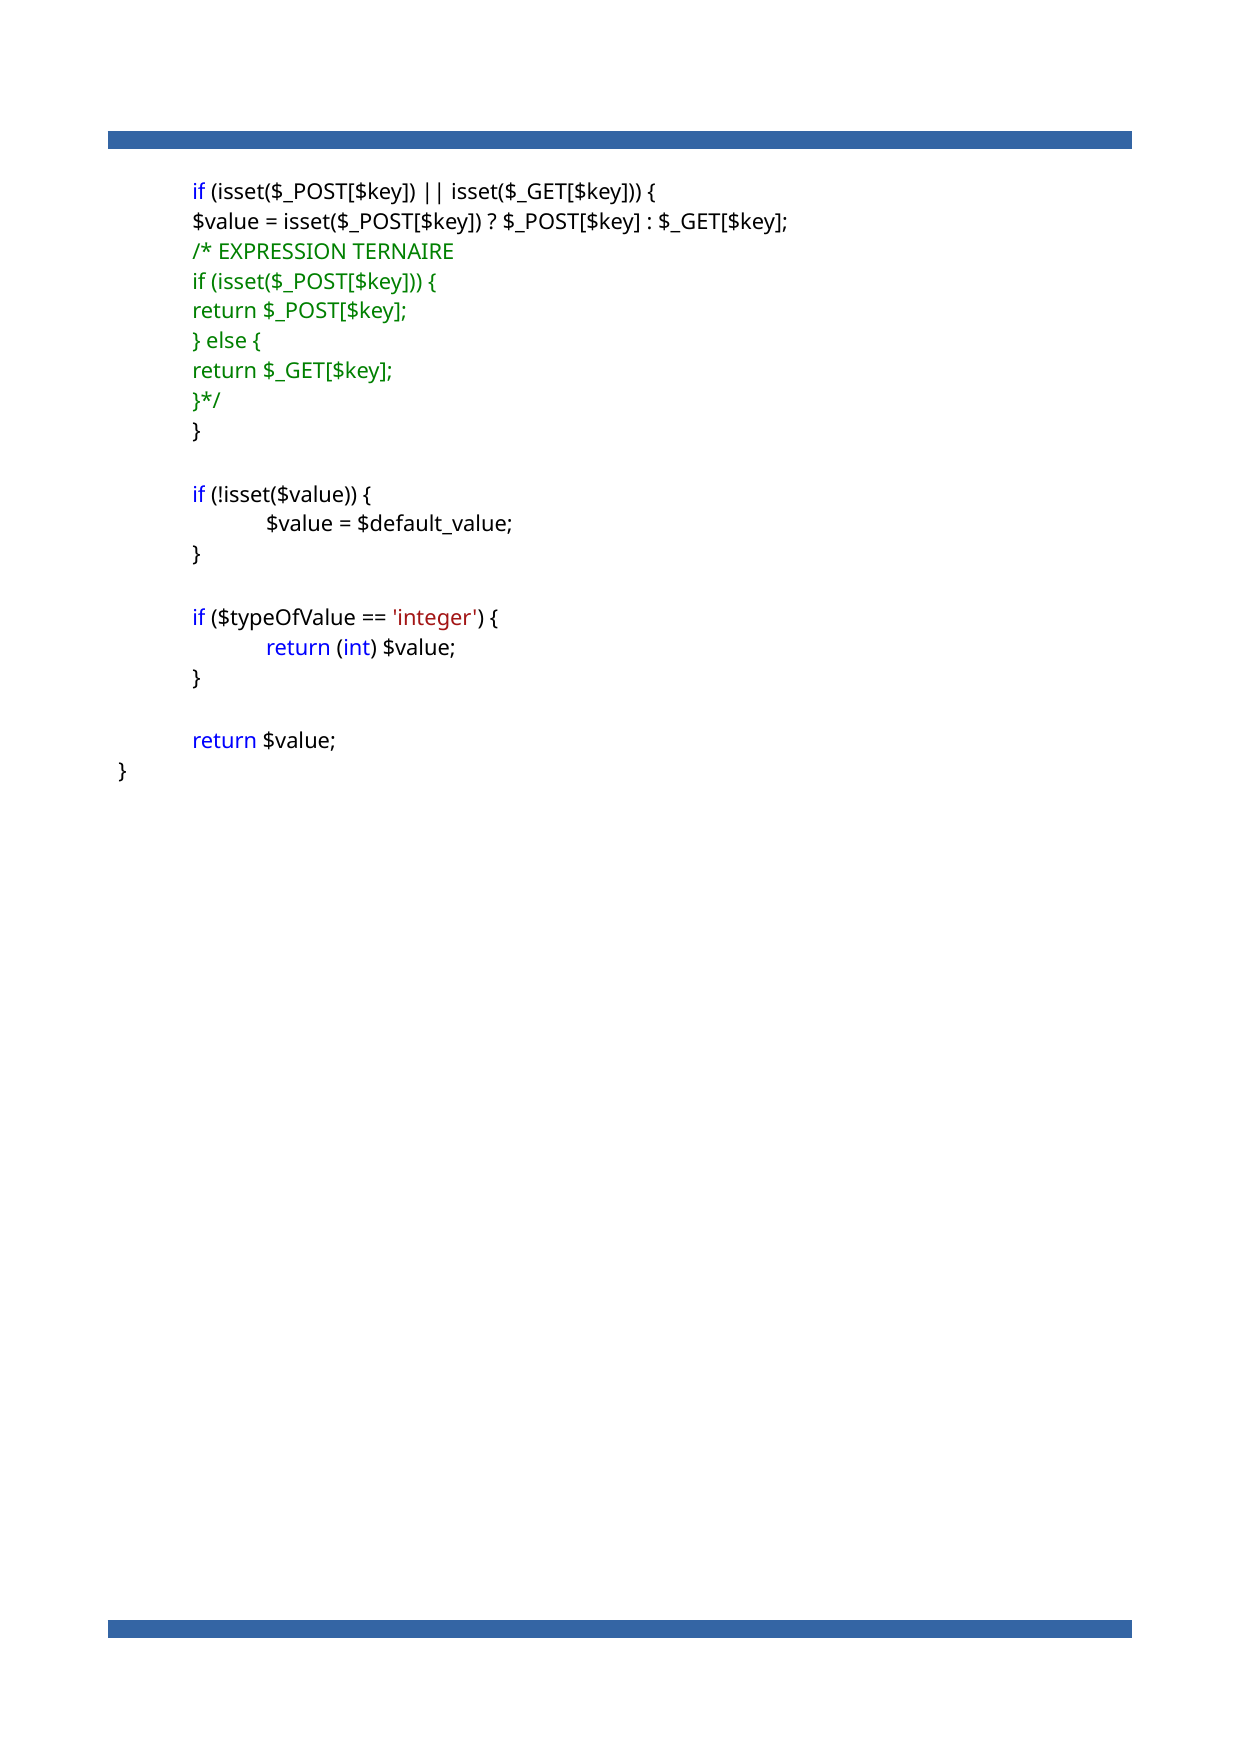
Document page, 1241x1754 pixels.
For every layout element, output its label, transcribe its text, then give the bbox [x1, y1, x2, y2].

text $value = isset($_POST[$key]) ? $_POST[$key] : $_GET[$key]; [118, 206, 1122, 236]
text } [118, 662, 1122, 691]
text if ($typeOfValue == 'integer') { [118, 602, 1122, 632]
text } [118, 415, 1122, 444]
text } [118, 538, 1122, 568]
text if (isset($_POST[$key]) || isset($_GET[$key])) { [118, 176, 1122, 206]
text } else { [118, 325, 1122, 355]
text } [118, 755, 1122, 785]
text return (int) $value; [118, 632, 1122, 662]
text $value = $default_value; [118, 508, 1122, 538]
text if (!isset($value)) { [118, 478, 1122, 508]
text /* EXPRESSION TERNAIRE [118, 236, 1122, 266]
text if (isset($_POST[$key])) { [118, 266, 1122, 296]
text return $value; [118, 725, 1122, 755]
text return $_POST[$key]; [118, 296, 1122, 325]
text }*/ [118, 385, 1122, 415]
text return $_GET[$key]; [118, 355, 1122, 385]
